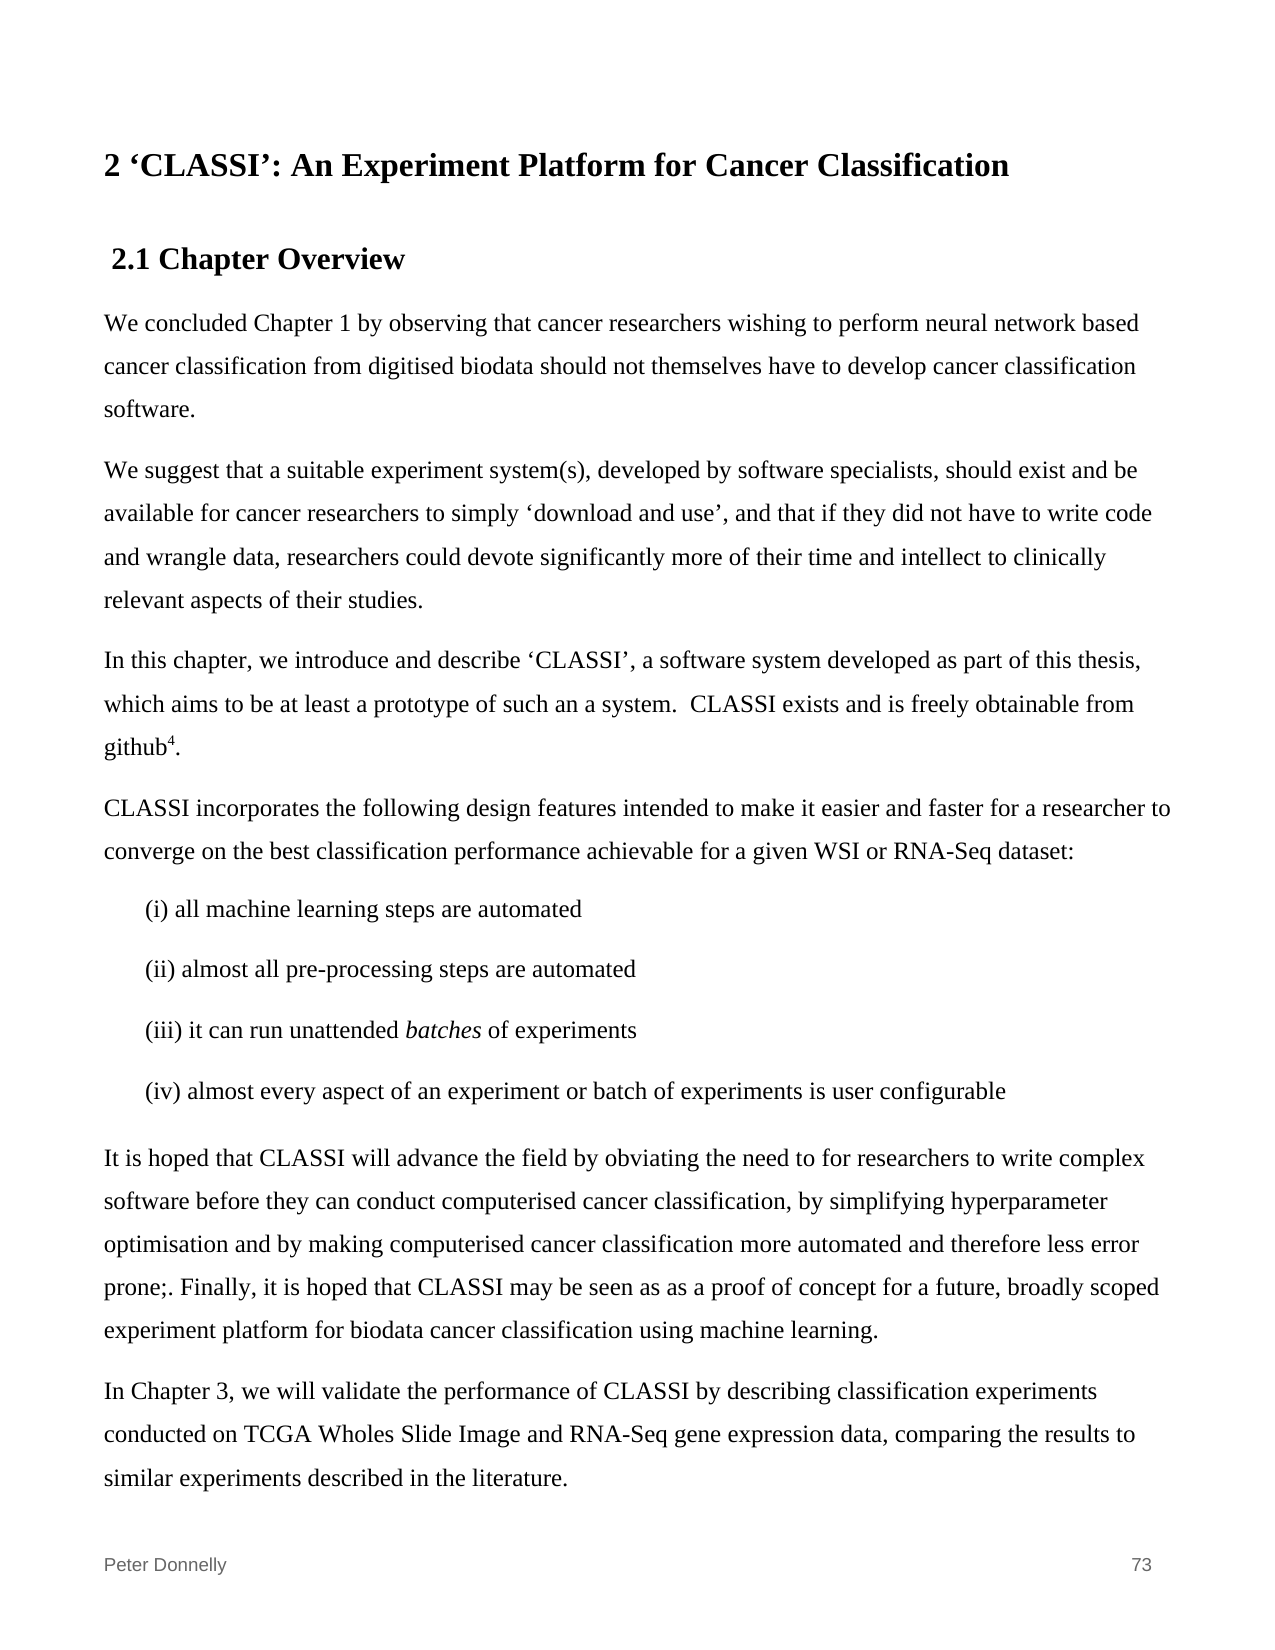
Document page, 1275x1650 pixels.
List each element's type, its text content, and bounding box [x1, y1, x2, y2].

text We suggest that a suitable experiment system(s), developed by software specialists, should exist and be available for cancer researchers to simply ‘download and use’, and that if they did not have to write code and wrangle data, researchers could devote significantly more of their time and intellect to clinically relevant aspects of their studies. [103, 455, 1181, 613]
text (iv) almost every aspect of an experiment or batch of experiments is user configurable [145, 1076, 1181, 1105]
text (iii) it can run unattended batches of experiments [145, 1015, 1181, 1044]
text In this chapter, we introduce and describe ‘CLASSI’, a software system developed as part of this thesis, which aims to be at least a prototype of such an a system. CLASSI exists and is freely obtainable from github. [103, 646, 1181, 761]
subtitle ‘CLASSI’: An Experiment Platform for Cancer Classification [103, 145, 1181, 183]
text CLASSI incorporates the following design features intended to make it easier and faster for a researcher to converge on the best classification performance achievable for a given WSI or RNA-Seq dataset: [103, 793, 1181, 864]
text (i) all machine learning steps are automated [145, 894, 1181, 922]
subtitle Chapter Overview [103, 240, 1181, 276]
text We concluded Chapter 1 by observing that cancer researchers wishing to perform neural network based cancer classification from digitised biodata should not themselves have to develop cancer classification software. [103, 308, 1181, 423]
text (ii) almost all pre-processing steps are automated [145, 954, 1181, 983]
text It is hoped that CLASSI will advance the field by obviating the need to for researchers to write complex software before they can conduct computerised cancer classification, by simplifying hyperparameter optimisation and by making computerised cancer classification more automated and therefore less error prone;. Finally, it is hoped that CLASSI may be seen as as a proof of concept for a future, broadly scoped experiment platform for biodata cancer classification using machine learning. [103, 1143, 1181, 1344]
text In Chapter 3, we will validate the performance of CLASSI by describing classification experiments conducted on TCGA Wholes Slide Image and RNA-Seq gene expression data, comparing the results to similar experiments described in the literature. [103, 1376, 1181, 1491]
